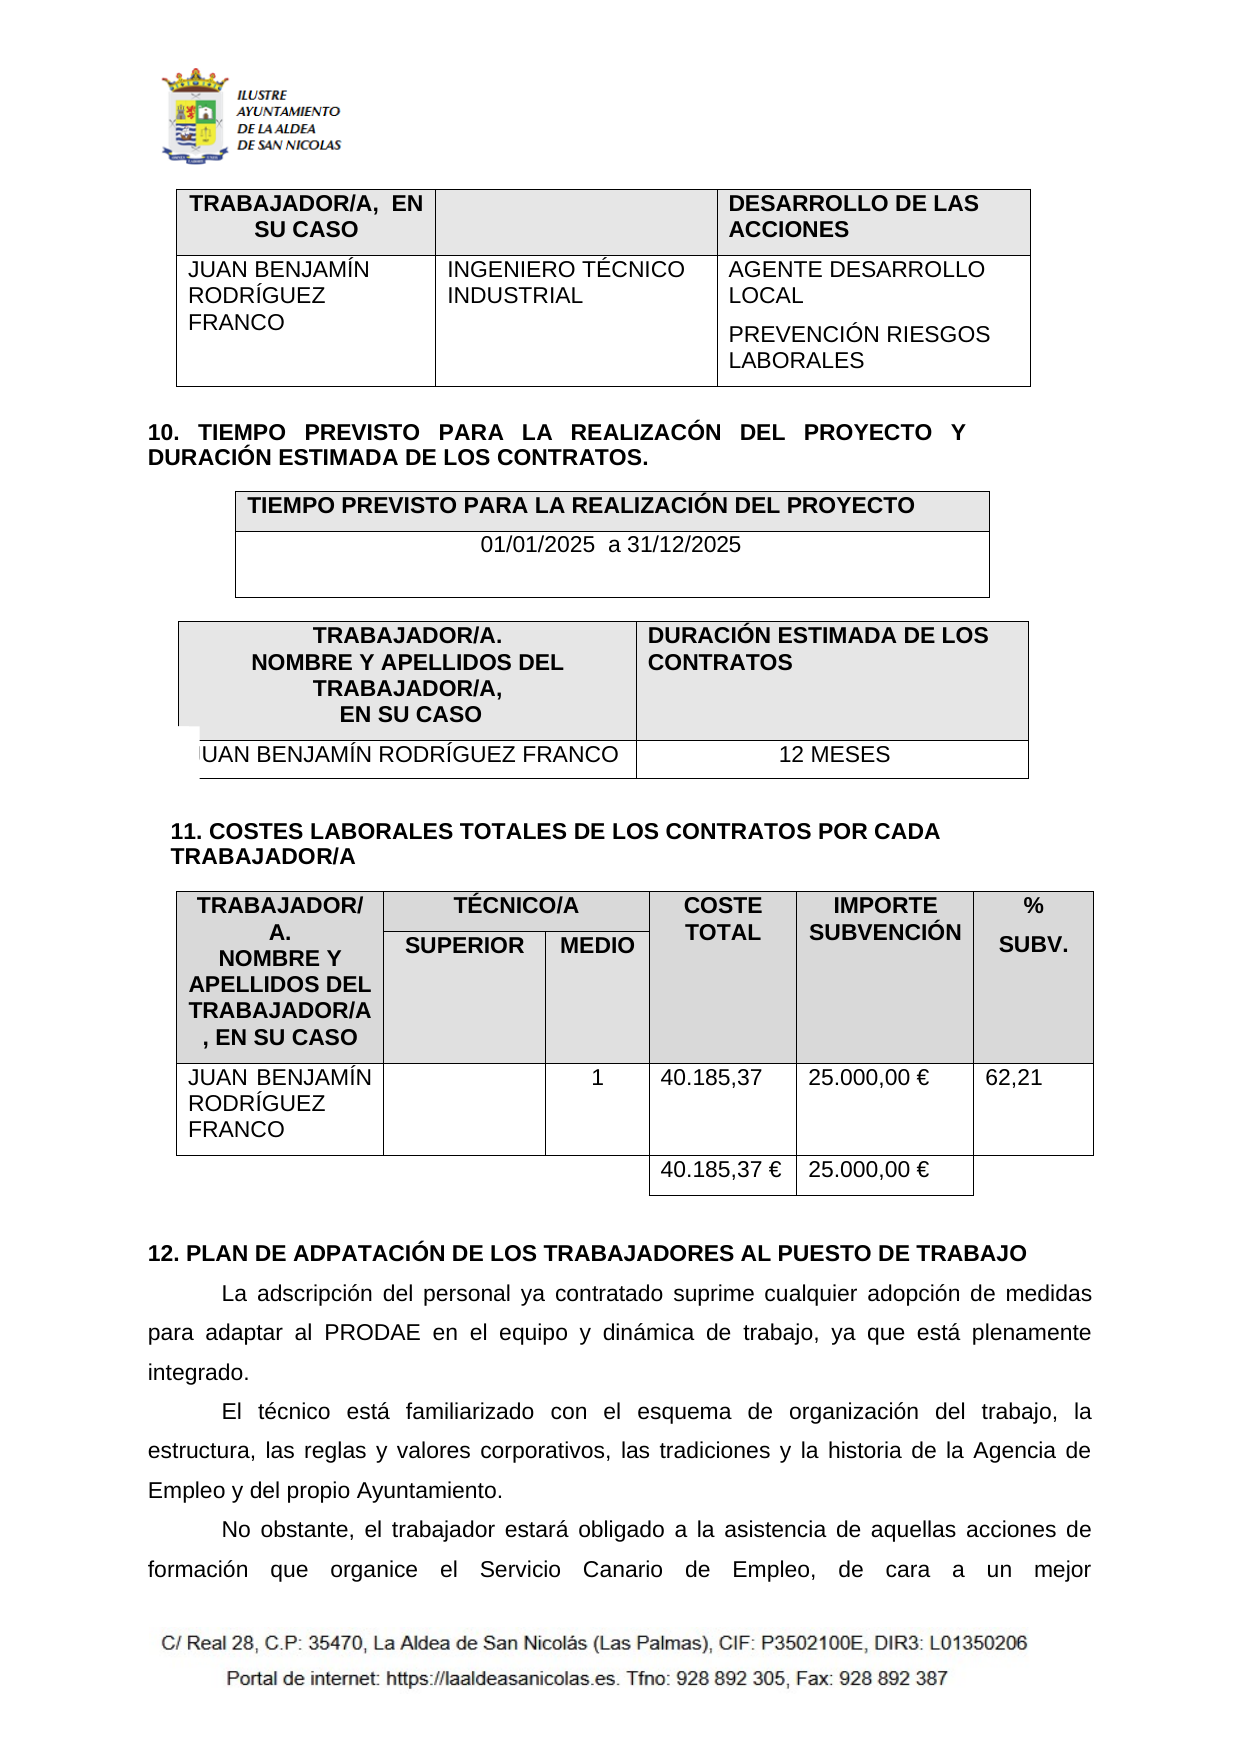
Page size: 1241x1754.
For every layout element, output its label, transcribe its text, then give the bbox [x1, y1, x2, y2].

table_header TRABAJADOR/A. NOMBRE Y APELLIDOS DEL TRABAJADOR/A, EN SU CASO [177, 892, 383, 1063]
table_cell AGENTE DESARROLLO LOCAL PREVENCIÓN RIESGOS LABORALES [718, 256, 1030, 386]
table_cell [384, 1064, 545, 1155]
table_cell 25.000,00 € [797, 1156, 973, 1195]
table_header DURACIÓN ESTIMADA DE LOS CONTRATOS [637, 622, 1028, 740]
table_cell MEDIO [546, 932, 649, 1063]
table_header [436, 190, 717, 255]
table_cell 1 [546, 1064, 649, 1155]
table_cell [177, 1156, 383, 1195]
table_cell 40.185,37 € [650, 1156, 796, 1195]
table_header TRABAJADOR/A. NOMBRE Y APELLIDOS DEL TRABAJADOR/A, EN SU CASO [179, 622, 636, 740]
table_cell [546, 1156, 649, 1195]
table_header % SUBV. [974, 892, 1093, 1063]
text 11. COSTES LABORALES TOTALES DE LOS CONTRATOS POR CADA TRABAJADOR/A [170, 819, 1093, 869]
text 12. PLAN DE ADPATACIÓN DE LOS TRABAJADORES AL PUESTO DE TRABAJO [148, 1240, 1093, 1266]
table_cell SUPERIOR [384, 932, 545, 1063]
text No obstante, el trabajador estará obligado a la asistencia de aquellas acciones de formación que organice el Servicio Canario de Empleo, de cara a un mejor [148, 1516, 1093, 1582]
table_cell JUAN BENJAMÍN RODRÍGUEZ FRANCO [177, 1064, 383, 1155]
table_header DESARROLLO DE LAS ACCIONES [718, 190, 1030, 255]
table_header IMPORTE SUBVENCIÓN [797, 892, 973, 1063]
text El técnico está familiarizado con el esquema de organización del trabajo, la estructura, las reglas y valores corporativos, las tradiciones y la historia de la Agencia de Empleo y del propio Ayuntamiento. [148, 1398, 1093, 1503]
table_cell 12 MESES [637, 741, 1028, 778]
table_cell JUAN BENJAMÍN RODRÍGUEZ FRANCO [200, 741, 636, 778]
table_header TIEMPO PREVISTO PARA LA REALIZACIÓN DEL PROYECTO [236, 492, 989, 531]
picture [149, 1627, 1034, 1694]
text 10. TIEMPO PREVISTO PARA LA REALIZACÓN DEL PROYECTO Y DURACIÓN ESTIMADA DE LOS CONTRATOS. [148, 420, 1063, 470]
table_cell 25.000,00 € [797, 1064, 973, 1155]
table_cell INGENIERO TÉCNICO INDUSTRIAL [436, 256, 717, 386]
text La adscripción del personal ya contratado suprime cualquier adopción de medidas para adaptar al PRODAE en el equipo y dinámica de trabajo, ya que está plenamente integrado. [148, 1279, 1093, 1385]
table_cell [974, 1156, 1093, 1195]
table_cell 40.185,37 [650, 1064, 796, 1155]
table_header TÉCNICO/A [384, 892, 649, 931]
table_cell [383, 1156, 546, 1195]
picture [148, 60, 357, 172]
table_header COSTE TOTAL [650, 892, 796, 1063]
table_cell 62,21 [974, 1064, 1093, 1155]
table_cell 01/01/2025 a 31/12/2025 [236, 532, 989, 597]
table_header TRABAJADOR/A, EN SU CASO [177, 190, 435, 255]
table_cell JUAN BENJAMÍN RODRÍGUEZ FRANCO [177, 256, 435, 386]
